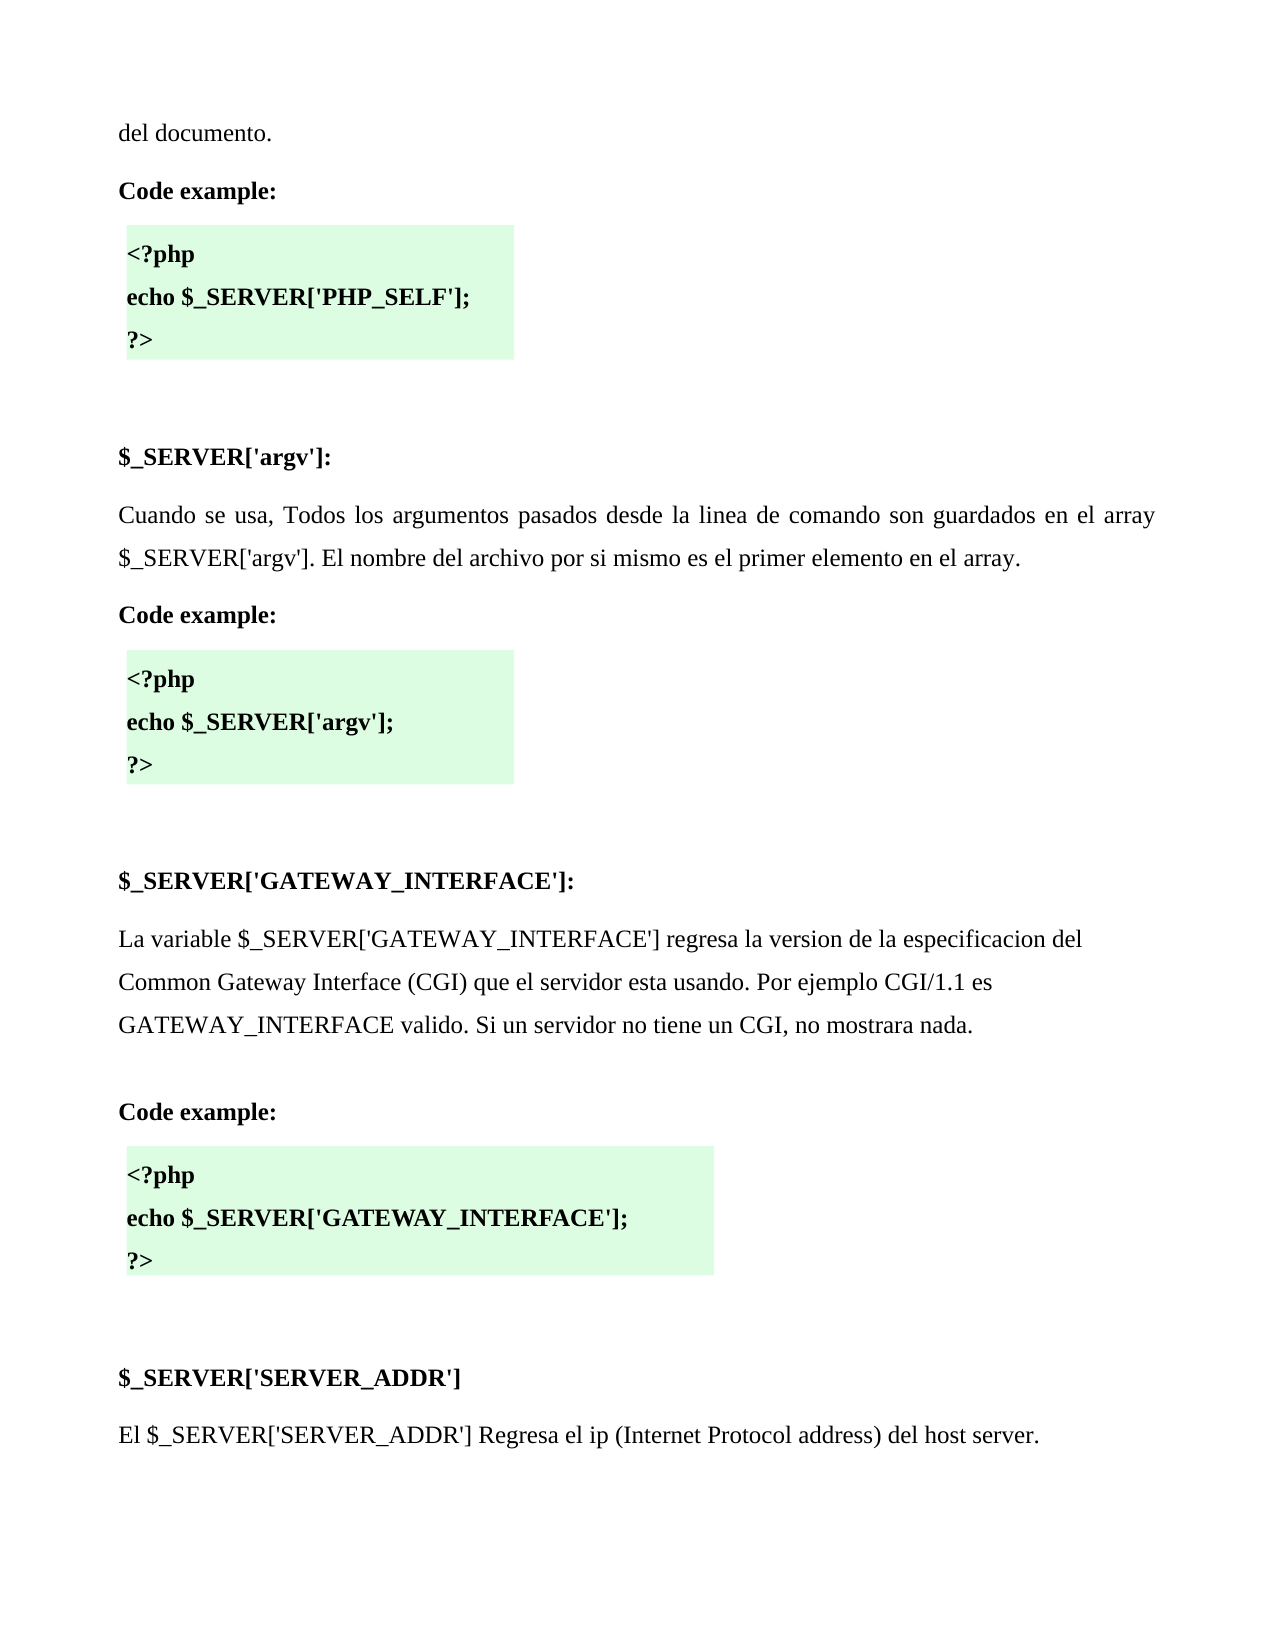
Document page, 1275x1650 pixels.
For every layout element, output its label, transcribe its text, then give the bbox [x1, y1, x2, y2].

text Code example: [118, 176, 1157, 204]
text El $_SERVER['SERVER_ADDR'] Regresa el ip (Internet Protocol address) del host server. [118, 1421, 1157, 1449]
text $_SERVER['argv']: [118, 442, 1157, 471]
text $_SERVER['SERVER_ADDR'] [118, 1363, 1157, 1392]
text $_SERVER['GATEWAY_INTERFACE']: [118, 866, 1157, 895]
text Cuando se usa, Todos los argumentos pasados desde la linea de comando son guardados en el array $_SERVER['argv']. El nombre del archivo por si mismo es el primer elemento en el array. [118, 500, 1157, 572]
text Code example: [118, 601, 1157, 629]
text del documento. [118, 118, 1157, 147]
text La variable $_SERVER['GATEWAY_INTERFACE'] regresa la version de la especificacion del Common Gateway Interface (CGI) que el servidor esta usando. Por ejemplo CGI/1.1 es GATEWAY_INTERFACE valido. Si un servidor no tiene un CGI, no mostrara nada. Code example: [118, 924, 1157, 1125]
